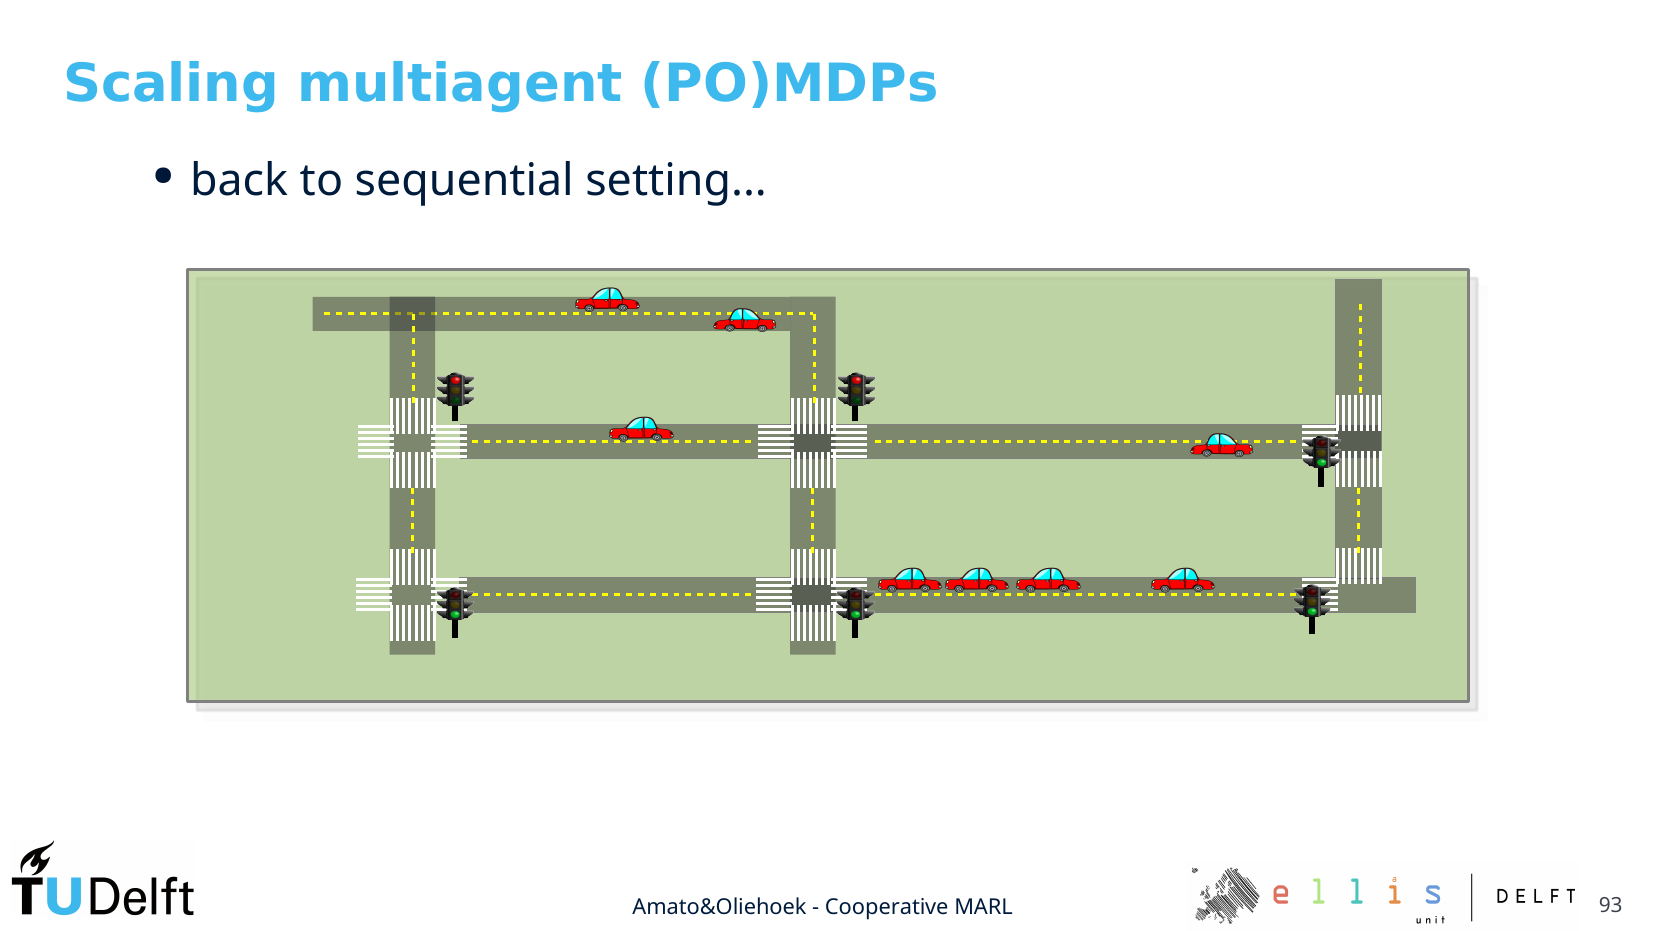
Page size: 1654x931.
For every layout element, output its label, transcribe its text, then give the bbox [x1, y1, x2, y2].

picture [1013, 555, 1084, 609]
picture [435, 371, 476, 407]
picture [435, 586, 475, 621]
picture [606, 404, 677, 458]
picture [1186, 860, 1580, 931]
picture [836, 371, 877, 407]
picture [1301, 434, 1342, 469]
text_box [187, 269, 1469, 702]
picture [1292, 583, 1332, 618]
picture [1187, 421, 1256, 473]
title Scaling multiagent (PO)MDPs [63, 12, 1571, 112]
picture [572, 275, 643, 328]
picture [11, 840, 195, 917]
list back to sequential setting... [137, 150, 1543, 663]
picture [710, 296, 779, 348]
picture [835, 555, 1012, 621]
picture [1148, 555, 1218, 609]
